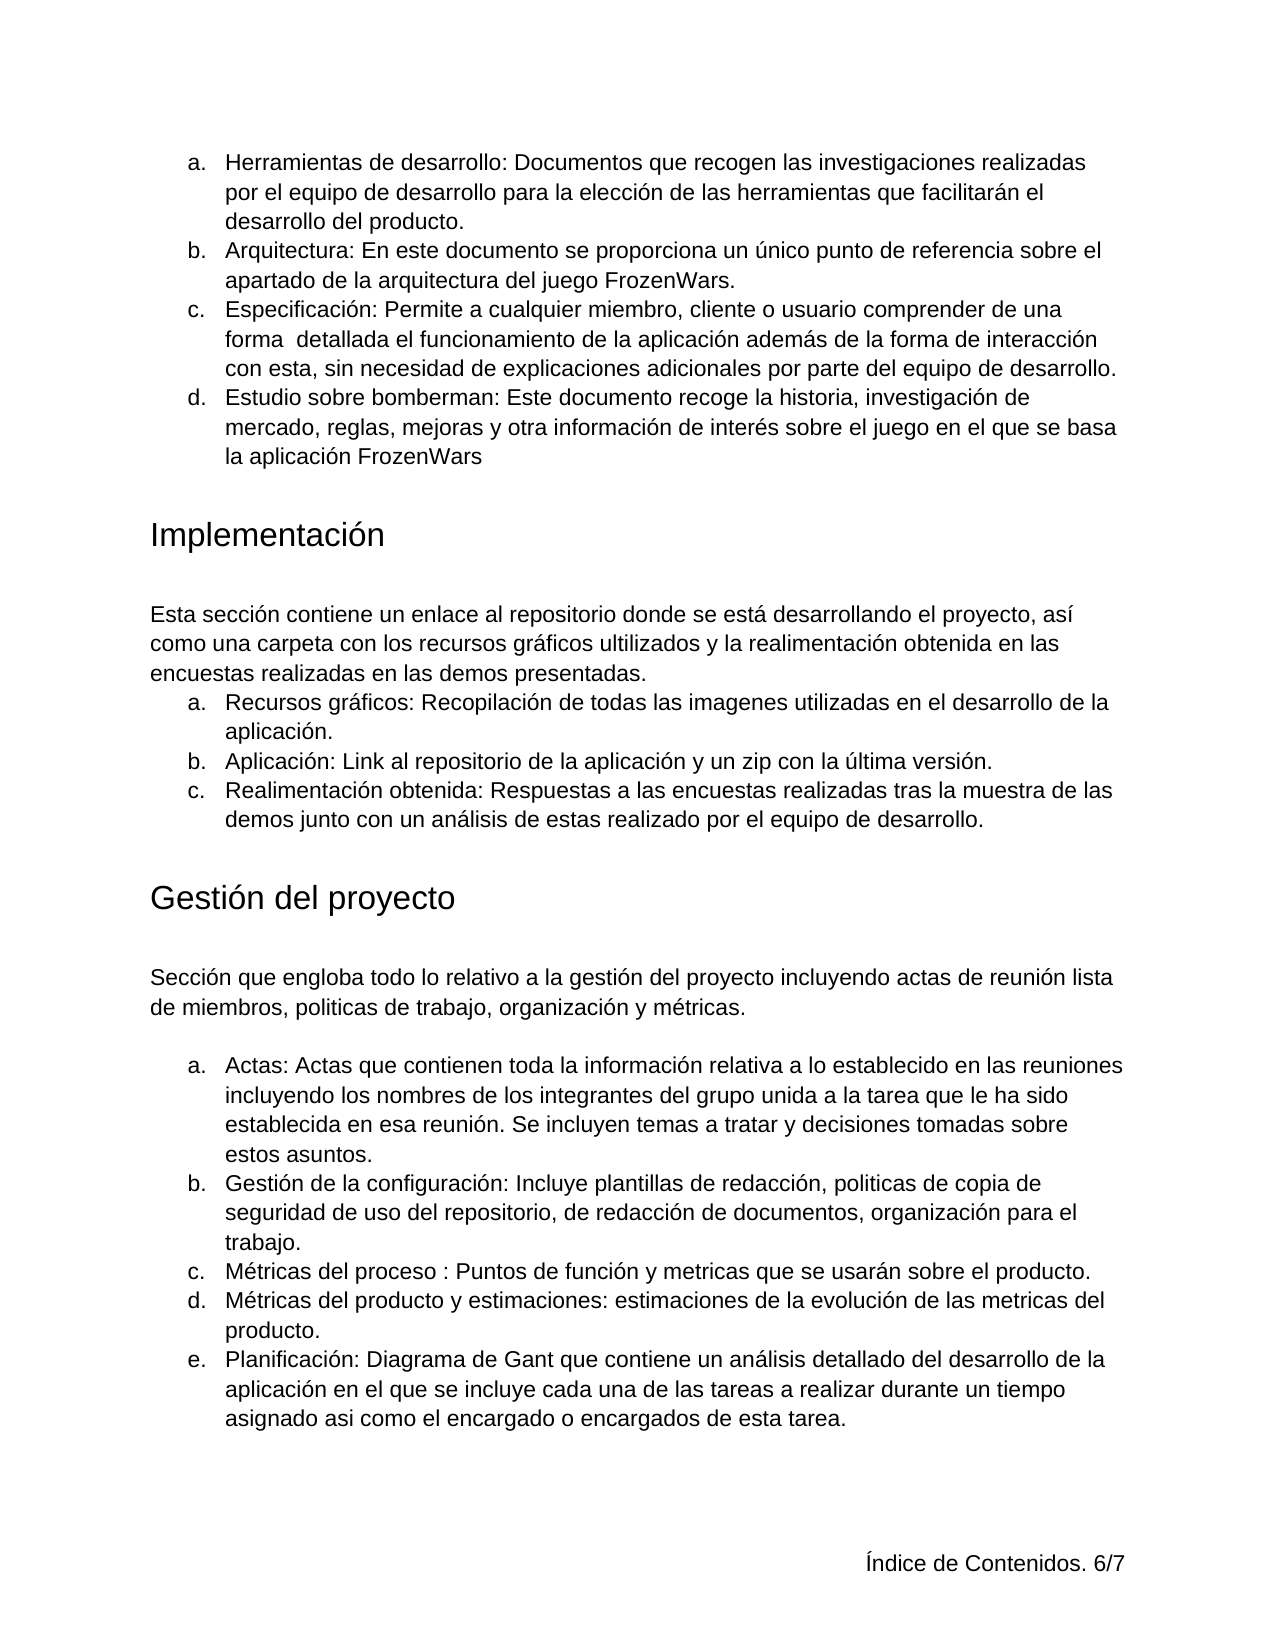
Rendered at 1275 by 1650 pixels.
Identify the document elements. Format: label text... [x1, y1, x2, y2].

list Recursos gráficos: Recopilación de todas las imagenes utilizadas en el desarrollo de la aplicación. [187, 690, 1125, 745]
text Gestión del proyecto [150, 879, 1125, 917]
text Esta sección contiene un enlace al repositorio donde se está desarrollando el proyecto, así como una carpeta con los recursos gráficos ultilizados y la realimentación obtenida en las encuestas realizadas en las demos presentadas. [150, 602, 1125, 686]
list Planificación: Diagrama de Gant que contiene un análisis detallado del desarrollo de la aplicación en el que se incluye cada una de las tareas a realizar durante un tiempo asignado asi como el encargado o encargados de esta tarea. [187, 1347, 1125, 1431]
list Aplicación: Link al repositorio de la aplicación y un zip con la última versión. [187, 748, 1125, 774]
list Métricas del proceso : Puntos de función y metricas que se usarán sobre el producto. [187, 1259, 1125, 1284]
list Estudio sobre bomberman: Este documento recoge la historia, investigación de mercado, reglas, mejoras y otra información de interés sobre el juego en el que se basa la aplicación FrozenWars [187, 385, 1125, 469]
text Implementación [150, 516, 1125, 553]
list Gestión de la configuración: Incluye plantillas de redacción, politicas de copia de seguridad de uso del repositorio, de redacción de documentos, organización para el trabajo. [187, 1171, 1125, 1255]
list Herramientas de desarrollo: Documentos que recogen las investigaciones realizadas por el equipo de desarrollo para la elección de las herramientas que facilitarán el desarrollo del producto. [187, 150, 1125, 234]
list Realimentación obtenida: Respuestas a las encuestas realizadas tras la muestra de las demos junto con un análisis de estas realizado por el equipo de desarrollo. [187, 778, 1125, 833]
list Actas: Actas que contienen toda la información relativa a lo establecido en las reuniones incluyendo los nombres de los integrantes del grupo unida a la tarea que le ha sido establecida en esa reunión. Se incluyen temas a tratar y decisiones tomadas sobre estos asuntos. [187, 1053, 1125, 1167]
text Sección que engloba todo lo relativo a la gestión del proyecto incluyendo actas de reunión lista de miembros, politicas de trabajo, organización y métricas. [150, 965, 1125, 1020]
list Especificación: Permite a cualquier miembro, cliente o usuario comprender de una forma detallada el funcionamiento de la aplicación además de la forma de interacción con esta, sin necesidad de explicaciones adicionales por parte del equipo de desarrollo. [187, 297, 1125, 381]
list Arquitectura: En este documento se proporciona un único punto de referencia sobre el apartado de la arquitectura del juego FrozenWars. [187, 238, 1125, 293]
list Métricas del producto y estimaciones: estimaciones de la evolución de las metricas del producto. [187, 1288, 1125, 1343]
